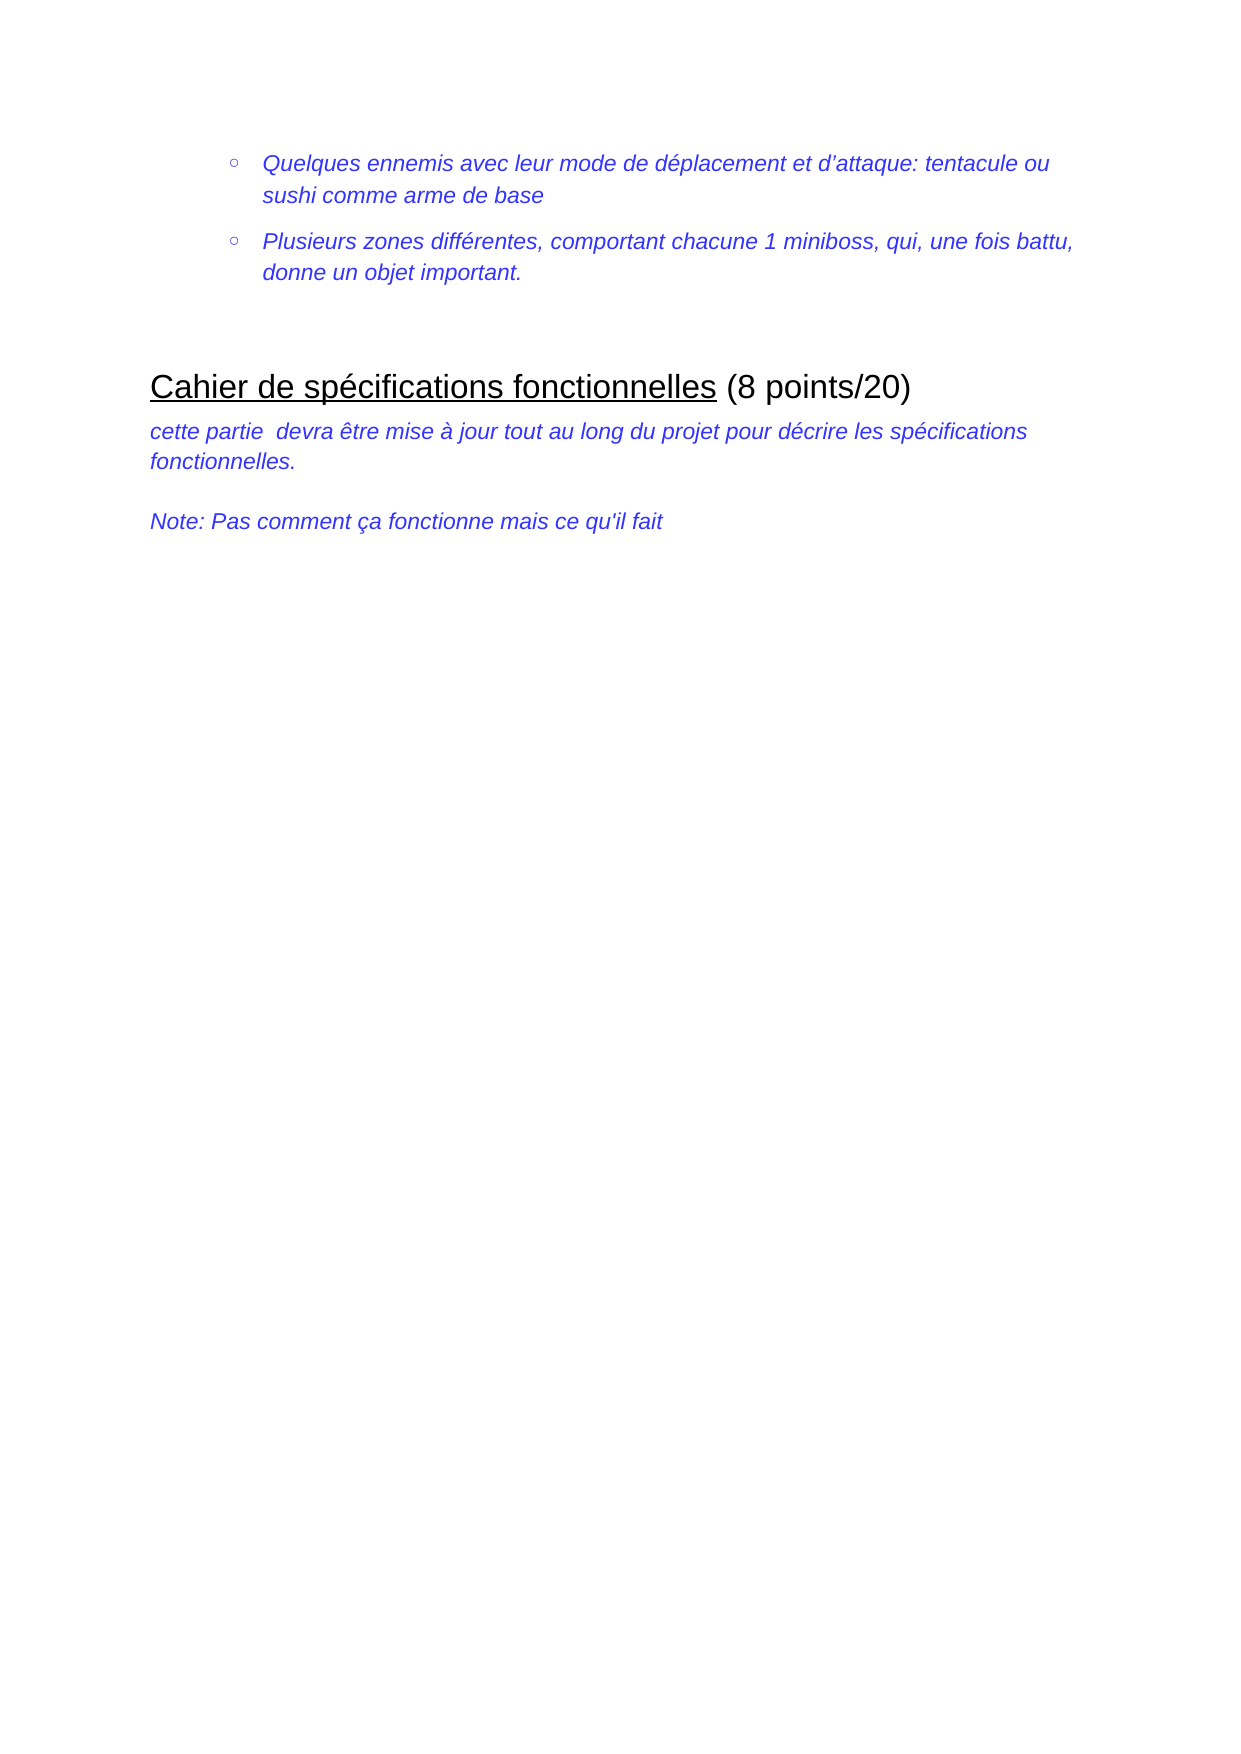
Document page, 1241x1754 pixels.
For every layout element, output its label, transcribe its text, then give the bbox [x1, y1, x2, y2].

list Plusieurs zones différentes, comportant chacune 1 miniboss, qui, une fois battu, donne un objet important. [225, 228, 1090, 286]
text Note: Pas comment ça fonctionne mais ce qu'il fait [150, 508, 1090, 535]
text cette partie devra être mise à jour tout au long du projet pour décrire les spécifications fonctionnelles. [150, 418, 1090, 474]
list Quelques ennemis avec leur mode de déplacement et d’attaque: tentacule ou sushi comme arme de base [225, 150, 1090, 208]
subtitle Cahier de spécifications fonctionnelles (8 points/20) [150, 367, 1090, 405]
